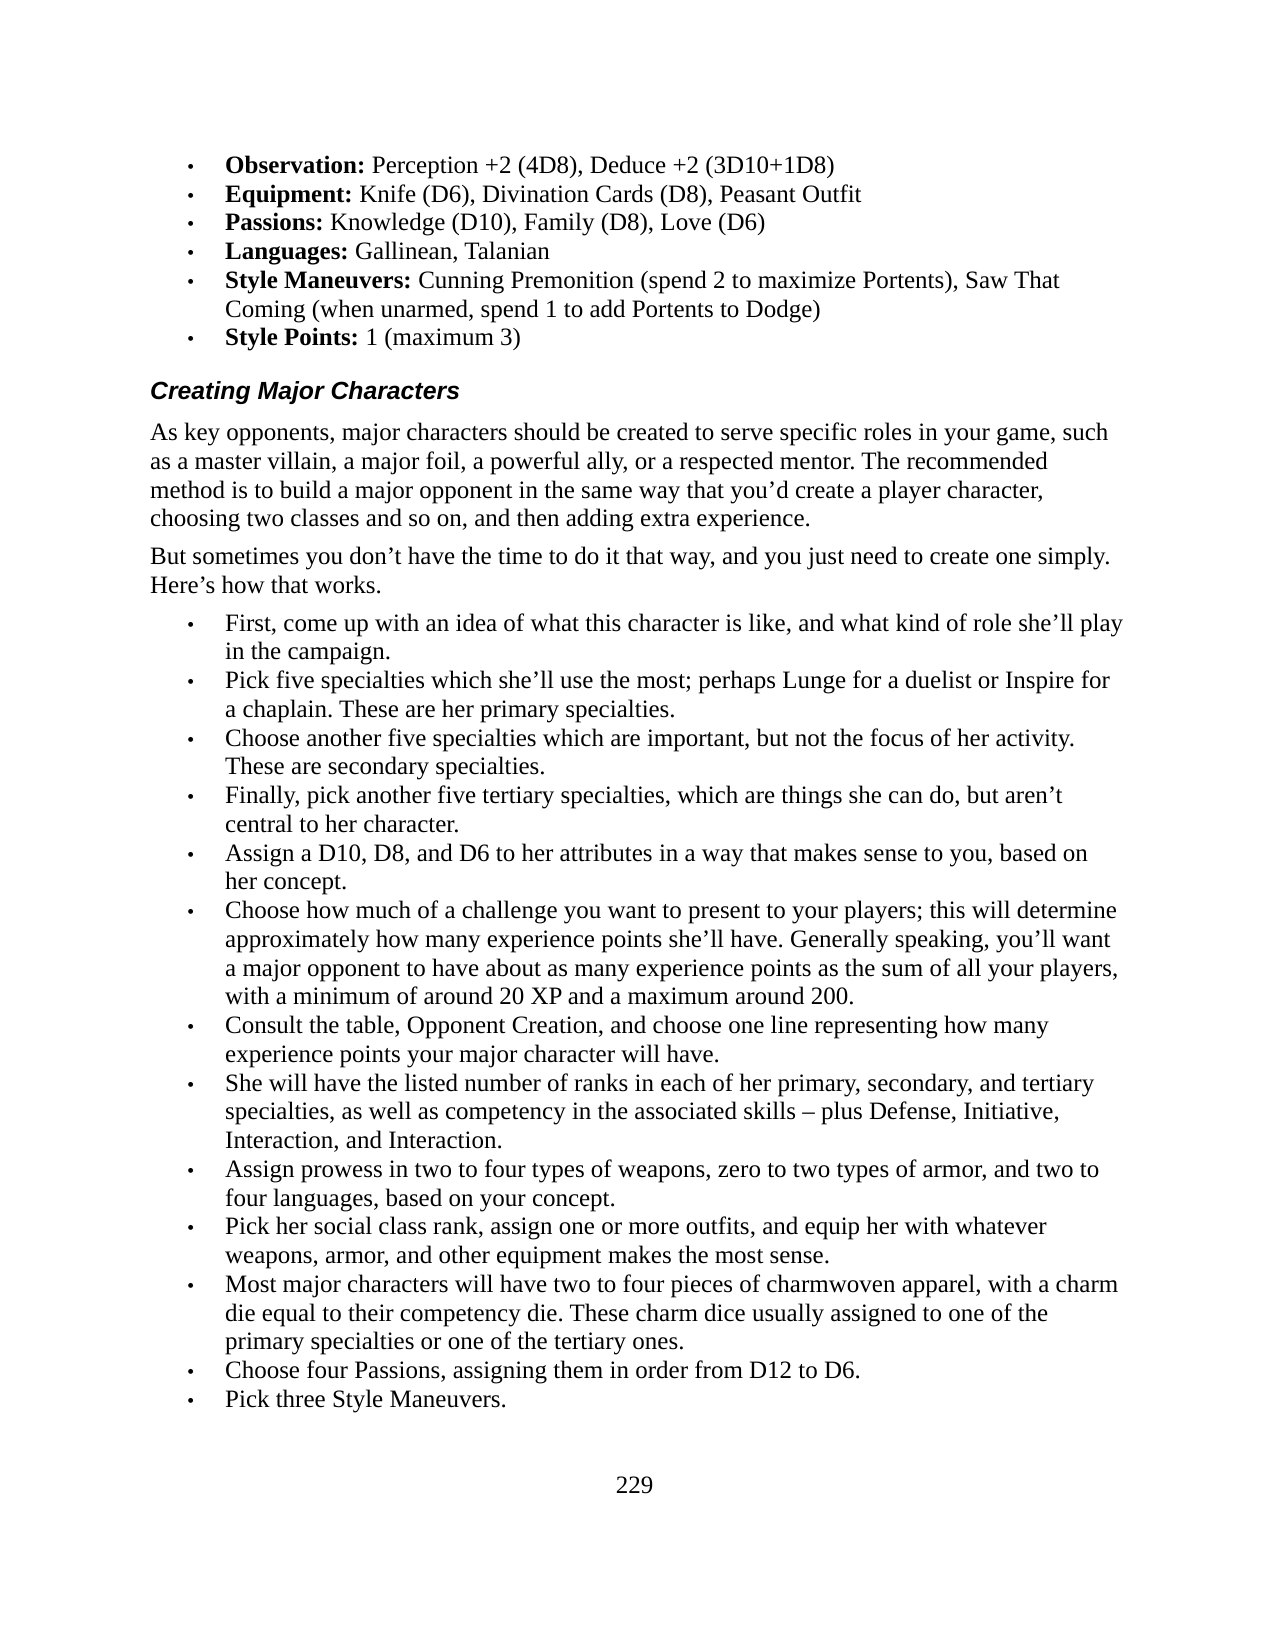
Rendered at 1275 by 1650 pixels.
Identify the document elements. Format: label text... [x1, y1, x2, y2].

list First, come up with an idea of what this character is like, and what kind of role she’ll play in the campaign. [187, 608, 1125, 665]
list Style Maneuvers: Cunning Premonition (spend 2 to maximize Portents), Saw That Coming (when unarmed, spend 1 to add Portents to Dodge) [187, 265, 1125, 322]
list Assign a D10, D8, and D6 to her attributes in a way that makes sense to you, based on her concept. [187, 838, 1125, 895]
list Finally, pick another five tertiary specialties, which are things she can do, but aren’t central to her character. [187, 780, 1125, 838]
list Choose how much of a challenge you want to present to your players; this will determine approximately how many experience points she’ll have. Generally speaking, you’ll want a major opponent to have about as many experience points as the sum of all your players, with a minimum of around 20 XP and a maximum around 200. [187, 895, 1125, 1010]
text But sometimes you don’t have the time to do it that way, and you just need to create one simply. Here’s how that works. [150, 541, 1125, 599]
list Observation: Perception +2 (4D8), Deduce +2 (3D10+1D8) [187, 150, 1125, 179]
list Passions: Knowledge (D10), Family (D8), Love (D6) [187, 207, 1125, 236]
subtitle Creating Major Characters [150, 376, 1125, 405]
list Style Points: 1 (maximum 3) [187, 322, 1125, 351]
list Assign prowess in two to four types of weapons, zero to two types of armor, and two to four languages, based on your concept. [187, 1154, 1125, 1211]
list Choose another five specialties which are important, but not the focus of her activity. These are secondary specialties. [187, 723, 1125, 780]
list Equipment: Knife (D6), Divination Cards (D8), Peasant Outfit [187, 179, 1125, 207]
list Most major characters will have two to four pieces of charmwoven apparel, with a charm die equal to their competency die. These charm dice usually assigned to one of the primary specialties or one of the tertiary ones. [187, 1269, 1125, 1355]
list Pick three Style Maneuvers. [187, 1384, 1125, 1413]
list Languages: Gallinean, Talanian [187, 236, 1125, 265]
list Pick five specialties which she’ll use the most; perhaps Lunge for a duelist or Inspire for a chaplain. These are her primary specialties. [187, 665, 1125, 723]
list Pick her social class rank, assign one or more outfits, and equip her with whatever weapons, armor, and other equipment makes the most sense. [187, 1211, 1125, 1269]
text As key opponents, major characters should be created to serve specific roles in your game, such as a master villain, a major foil, a powerful ally, or a respected mentor. The recommended method is to build a major opponent in the same way that you’d create a player character, choosing two classes and so on, and then adding extra experience. [150, 417, 1125, 532]
list Consult the table, Opponent Creation, and choose one line representing how many experience points your major character will have. [187, 1010, 1125, 1068]
list She will have the listed number of ranks in each of her primary, secondary, and tertiary specialties, as well as competency in the associated skills – plus Defense, Initiative, Interaction, and Interaction. [187, 1068, 1125, 1154]
list Choose four Passions, assigning them in order from D12 to D6. [187, 1355, 1125, 1384]
